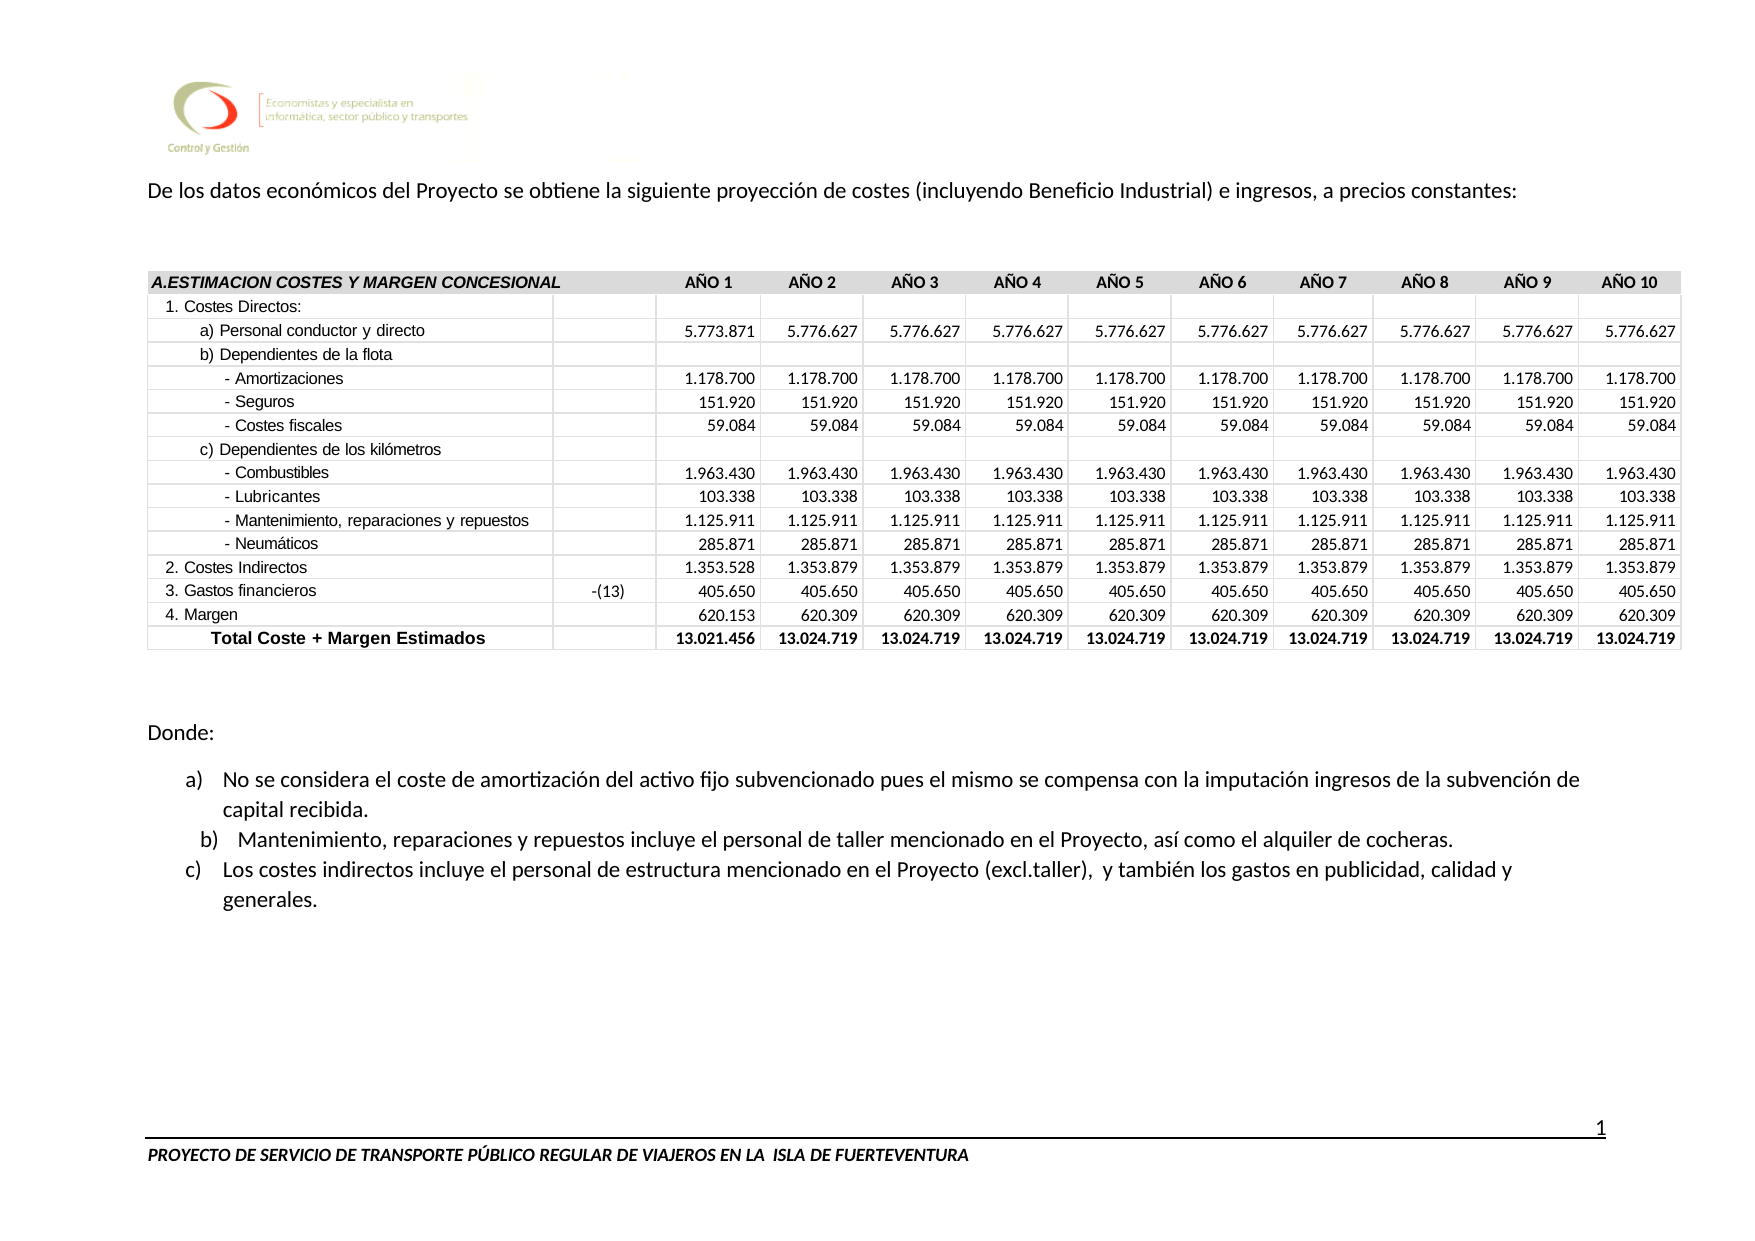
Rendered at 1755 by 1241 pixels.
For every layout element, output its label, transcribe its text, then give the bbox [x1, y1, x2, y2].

table_cell 5.776.627 [1069, 319, 1170, 341]
table_cell 1.125.911 [657, 508, 760, 530]
table_cell 1.963.430 [1374, 461, 1475, 483]
table_header AÑO 5 [1068, 271, 1171, 294]
table_cell 5.776.627 [1374, 319, 1475, 341]
table_cell 620.153 [657, 603, 760, 625]
table_cell 285.871 [761, 532, 862, 554]
table_cell 1.125.911 [1374, 508, 1475, 530]
table_cell [864, 437, 965, 459]
table_cell a) Personal conductor y directo [148, 319, 552, 341]
table_cell 13.024.719 [1476, 627, 1578, 649]
table_cell [761, 295, 862, 318]
table_cell [657, 343, 760, 365]
table_cell 620.309 [966, 603, 1067, 625]
table_cell -(13) [554, 579, 655, 601]
table_cell [1274, 295, 1372, 318]
table_cell [554, 343, 655, 365]
table_cell 1.353.879 [1274, 556, 1372, 578]
table_cell [554, 508, 655, 530]
table_cell [554, 319, 655, 341]
table_cell 620.309 [1172, 603, 1273, 625]
table_header AÑO 1 [656, 271, 760, 294]
table_cell 1.353.528 [657, 556, 760, 578]
table_cell 1.963.430 [1476, 461, 1578, 483]
table_cell [657, 437, 760, 459]
table_cell 285.871 [1476, 532, 1578, 554]
table_cell 13.024.719 [966, 627, 1067, 649]
table_cell - Mantenimiento, reparaciones y repuestos [148, 508, 552, 530]
table_cell 1.178.700 [761, 367, 862, 388]
table_cell [966, 295, 1067, 318]
table_cell 59.084 [1069, 414, 1170, 436]
table_cell 405.650 [657, 579, 760, 601]
table_cell 5.776.627 [761, 319, 862, 341]
table_cell [1172, 437, 1273, 459]
table_cell 1.353.879 [864, 556, 965, 578]
table_cell [554, 627, 655, 649]
table_cell 285.871 [1374, 532, 1475, 554]
table_cell [864, 343, 965, 365]
table_cell 151.920 [1476, 390, 1578, 412]
table_cell - Lubricantes [148, 485, 552, 507]
table_cell 285.871 [966, 532, 1067, 554]
table_header AÑO 2 [760, 271, 863, 294]
table_cell 59.084 [1374, 414, 1475, 436]
table_cell [1579, 295, 1680, 318]
table_cell 1.125.911 [1274, 508, 1372, 530]
table_cell [554, 414, 655, 436]
list No se considera el coste de amortización del activo fijo subvencionado pues el mismo se compensa con la imputación ingresos de la subvención de capital recibida. [185, 765, 1588, 823]
table_cell 285.871 [1579, 532, 1680, 554]
table_cell [554, 390, 655, 412]
table_cell 103.338 [1476, 485, 1578, 507]
table_cell [864, 295, 965, 318]
table_cell 1.178.700 [864, 367, 965, 388]
table_cell [554, 461, 655, 483]
table_cell 103.338 [966, 485, 1067, 507]
table_cell 620.309 [1374, 603, 1475, 625]
table_cell 620.309 [761, 603, 862, 625]
table_cell 1.178.700 [1172, 367, 1273, 388]
table_header AÑO 4 [966, 271, 1068, 294]
table_cell 620.309 [864, 603, 965, 625]
table_cell 1.125.911 [966, 508, 1067, 530]
table_cell 103.338 [1172, 485, 1273, 507]
table_cell 151.920 [864, 390, 965, 412]
table_cell [1579, 343, 1680, 365]
table_cell [1274, 343, 1372, 365]
table_cell 13.024.719 [761, 627, 862, 649]
table_cell 5.776.627 [1274, 319, 1372, 341]
table_cell 1.963.430 [1172, 461, 1273, 483]
table_cell - Costes fiscales [148, 414, 552, 436]
table_cell 1.963.430 [1274, 461, 1372, 483]
table_cell 13.021.456 [657, 627, 760, 649]
table_cell 59.084 [1579, 414, 1680, 436]
table_cell [761, 437, 862, 459]
table_cell 285.871 [864, 532, 965, 554]
table_cell 405.650 [1274, 579, 1372, 601]
table_cell [1274, 437, 1372, 459]
table_cell 1.353.879 [1579, 556, 1680, 578]
table_cell [554, 603, 655, 625]
table_header AÑO 9 [1476, 271, 1578, 294]
table_cell 59.084 [1274, 414, 1372, 436]
table_cell 285.871 [1069, 532, 1170, 554]
table_cell 4. Margen [148, 603, 552, 625]
table_cell 1.125.911 [1476, 508, 1578, 530]
table_cell 1.125.911 [1172, 508, 1273, 530]
table_cell 1.963.430 [1069, 461, 1170, 483]
table_cell - Seguros [148, 390, 552, 412]
table_cell 620.309 [1069, 603, 1170, 625]
table_cell 5.773.871 [657, 319, 760, 341]
table_cell [554, 437, 655, 459]
table_cell 13.024.719 [1579, 627, 1680, 649]
table_cell 151.920 [657, 390, 760, 412]
table_cell 405.650 [761, 579, 862, 601]
table_cell 103.338 [1579, 485, 1680, 507]
table_cell 151.920 [1172, 390, 1273, 412]
table_cell 5.776.627 [1172, 319, 1273, 341]
table_cell [1069, 295, 1170, 318]
table_cell 405.650 [966, 579, 1067, 601]
table_cell 59.084 [966, 414, 1067, 436]
table_cell 1.178.700 [1579, 367, 1680, 388]
table_header AÑO 8 [1373, 271, 1476, 294]
table_cell 285.871 [1274, 532, 1372, 554]
table_cell [966, 437, 1067, 459]
table_cell 5.776.627 [864, 319, 965, 341]
table_cell 1.125.911 [864, 508, 965, 530]
table_cell 1.963.430 [864, 461, 965, 483]
table_cell 1.963.430 [761, 461, 862, 483]
table_cell 1.125.911 [1069, 508, 1170, 530]
table_cell 59.084 [1476, 414, 1578, 436]
table_cell 59.084 [1172, 414, 1273, 436]
table_cell 103.338 [1069, 485, 1170, 507]
table_cell [1374, 437, 1475, 459]
table_cell 59.084 [761, 414, 862, 436]
table_cell 1.353.879 [761, 556, 862, 578]
table_cell [554, 295, 655, 318]
table_cell [554, 556, 655, 578]
table_cell 1.178.700 [1476, 367, 1578, 388]
table_cell 151.920 [1579, 390, 1680, 412]
table_cell [1172, 295, 1273, 318]
text Donde: [147, 718, 1694, 746]
table_cell [554, 485, 655, 507]
table_cell 13.024.719 [864, 627, 965, 649]
table_cell - Combustibles [148, 461, 552, 483]
table_cell [1069, 343, 1170, 365]
table_cell 13.024.719 [1274, 627, 1372, 649]
table_cell 2. Costes Indirectos [148, 556, 552, 578]
table_cell 1.353.879 [1476, 556, 1578, 578]
table_cell [657, 295, 760, 318]
table_cell Total Coste + Margen Estimados [148, 627, 552, 649]
table_header AÑO 10 [1578, 271, 1681, 294]
table_cell c) Dependientes de los kilómetros [148, 437, 552, 459]
table_cell 59.084 [657, 414, 760, 436]
table_cell [1579, 437, 1680, 459]
table_cell 1.963.430 [966, 461, 1067, 483]
table_cell 1.178.700 [1274, 367, 1372, 388]
table_cell 1.125.911 [1579, 508, 1680, 530]
table_cell 5.776.627 [966, 319, 1067, 341]
table_cell - Neumáticos [148, 532, 552, 554]
table_cell [554, 532, 655, 554]
table_cell 405.650 [864, 579, 965, 601]
list Los costes indirectos incluye el personal de estructura mencionado en el Proyecto (excl.taller), y también los gastos en publicidad, calidad y generales. [185, 855, 1522, 913]
list Mantenimiento, reparaciones y repuestos incluye el personal de taller mencionado en el Proyecto, así como el alquiler de cocheras. [200, 825, 1694, 853]
table_cell 13.024.719 [1374, 627, 1475, 649]
table_cell 103.338 [657, 485, 760, 507]
table_header AÑO 7 [1273, 271, 1373, 294]
table_cell 13.024.719 [1069, 627, 1170, 649]
table_cell 151.920 [966, 390, 1067, 412]
table_cell 1.353.879 [1172, 556, 1273, 578]
table_cell 151.920 [1274, 390, 1372, 412]
table_cell 1.178.700 [1069, 367, 1170, 388]
text De los datos económicos del Proyecto se obtiene la siguiente proyección de costes (incluyendo Beneficio Industrial) e ingresos, a precios constantes: [147, 176, 1694, 204]
table_cell [1476, 343, 1578, 365]
table_cell b) Dependientes de la flota [148, 343, 552, 365]
table_cell 1.178.700 [657, 367, 760, 388]
table_cell 1.963.430 [1579, 461, 1680, 483]
table_cell 103.338 [864, 485, 965, 507]
table_cell 59.084 [864, 414, 965, 436]
table_header AÑO 3 [863, 271, 966, 294]
table_cell [1476, 295, 1578, 318]
table_cell [1374, 343, 1475, 365]
table_cell 1. Costes Directos: [148, 295, 552, 318]
table_cell 103.338 [1274, 485, 1372, 507]
table_cell 1.353.879 [1374, 556, 1475, 578]
table_cell - Amortizaciones [148, 367, 552, 388]
table_header AÑO 6 [1171, 271, 1273, 294]
table_cell 1.125.911 [761, 508, 862, 530]
table_cell 1.178.700 [966, 367, 1067, 388]
table_cell 1.353.879 [966, 556, 1067, 578]
table_cell 405.650 [1579, 579, 1680, 601]
table_cell 620.309 [1476, 603, 1578, 625]
table_cell [1172, 343, 1273, 365]
table_cell 1.178.700 [1374, 367, 1475, 388]
table_cell 620.309 [1274, 603, 1372, 625]
table_cell 285.871 [1172, 532, 1273, 554]
table_cell 405.650 [1476, 579, 1578, 601]
table_cell 103.338 [1374, 485, 1475, 507]
table_cell 405.650 [1172, 579, 1273, 601]
table_cell 1.963.430 [657, 461, 760, 483]
table_cell [1374, 295, 1475, 318]
table_cell 1.353.879 [1069, 556, 1170, 578]
table_cell 151.920 [1069, 390, 1170, 412]
table_cell 151.920 [761, 390, 862, 412]
table_cell [761, 343, 862, 365]
table_cell 151.920 [1374, 390, 1475, 412]
table_cell [1476, 437, 1578, 459]
table_cell [554, 367, 655, 388]
table_cell 405.650 [1374, 579, 1475, 601]
table_cell 3. Gastos financieros [148, 579, 552, 601]
table_cell 5.776.627 [1579, 319, 1680, 341]
table_cell 620.309 [1579, 603, 1680, 625]
table_header A.ESTIMACION COSTES Y MARGEN CONCESIONAL [148, 271, 656, 294]
table_cell 103.338 [761, 485, 862, 507]
table_cell 5.776.627 [1476, 319, 1578, 341]
table_cell [1069, 437, 1170, 459]
table_cell 13.024.719 [1172, 627, 1273, 649]
table_cell [966, 343, 1067, 365]
table_cell 405.650 [1069, 579, 1170, 601]
table_cell 285.871 [657, 532, 760, 554]
